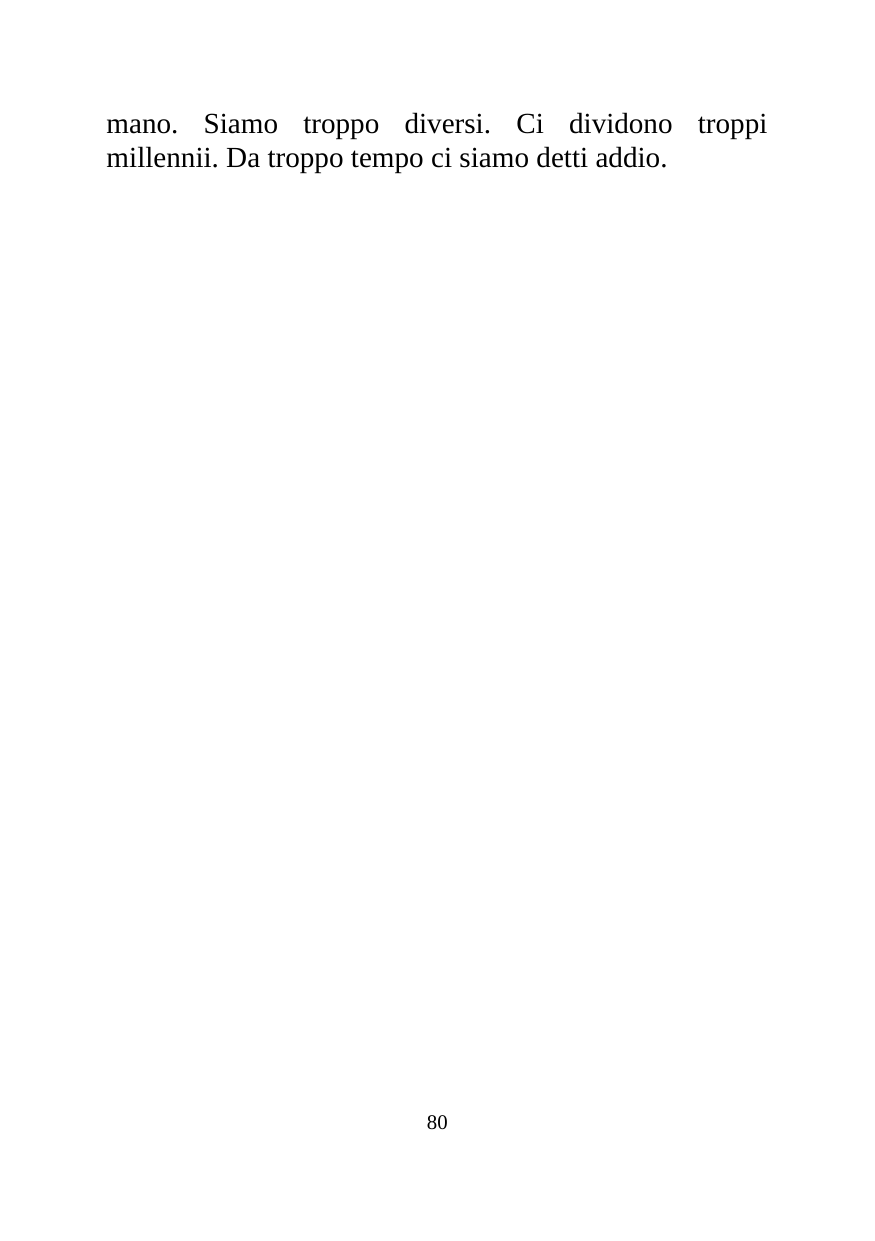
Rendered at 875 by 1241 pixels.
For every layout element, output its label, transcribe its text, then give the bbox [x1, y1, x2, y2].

text mano. Siamo troppo diversi. Ci dividono troppi millennii. Da troppo tempo ci siamo detti addio. [106, 106, 768, 173]
